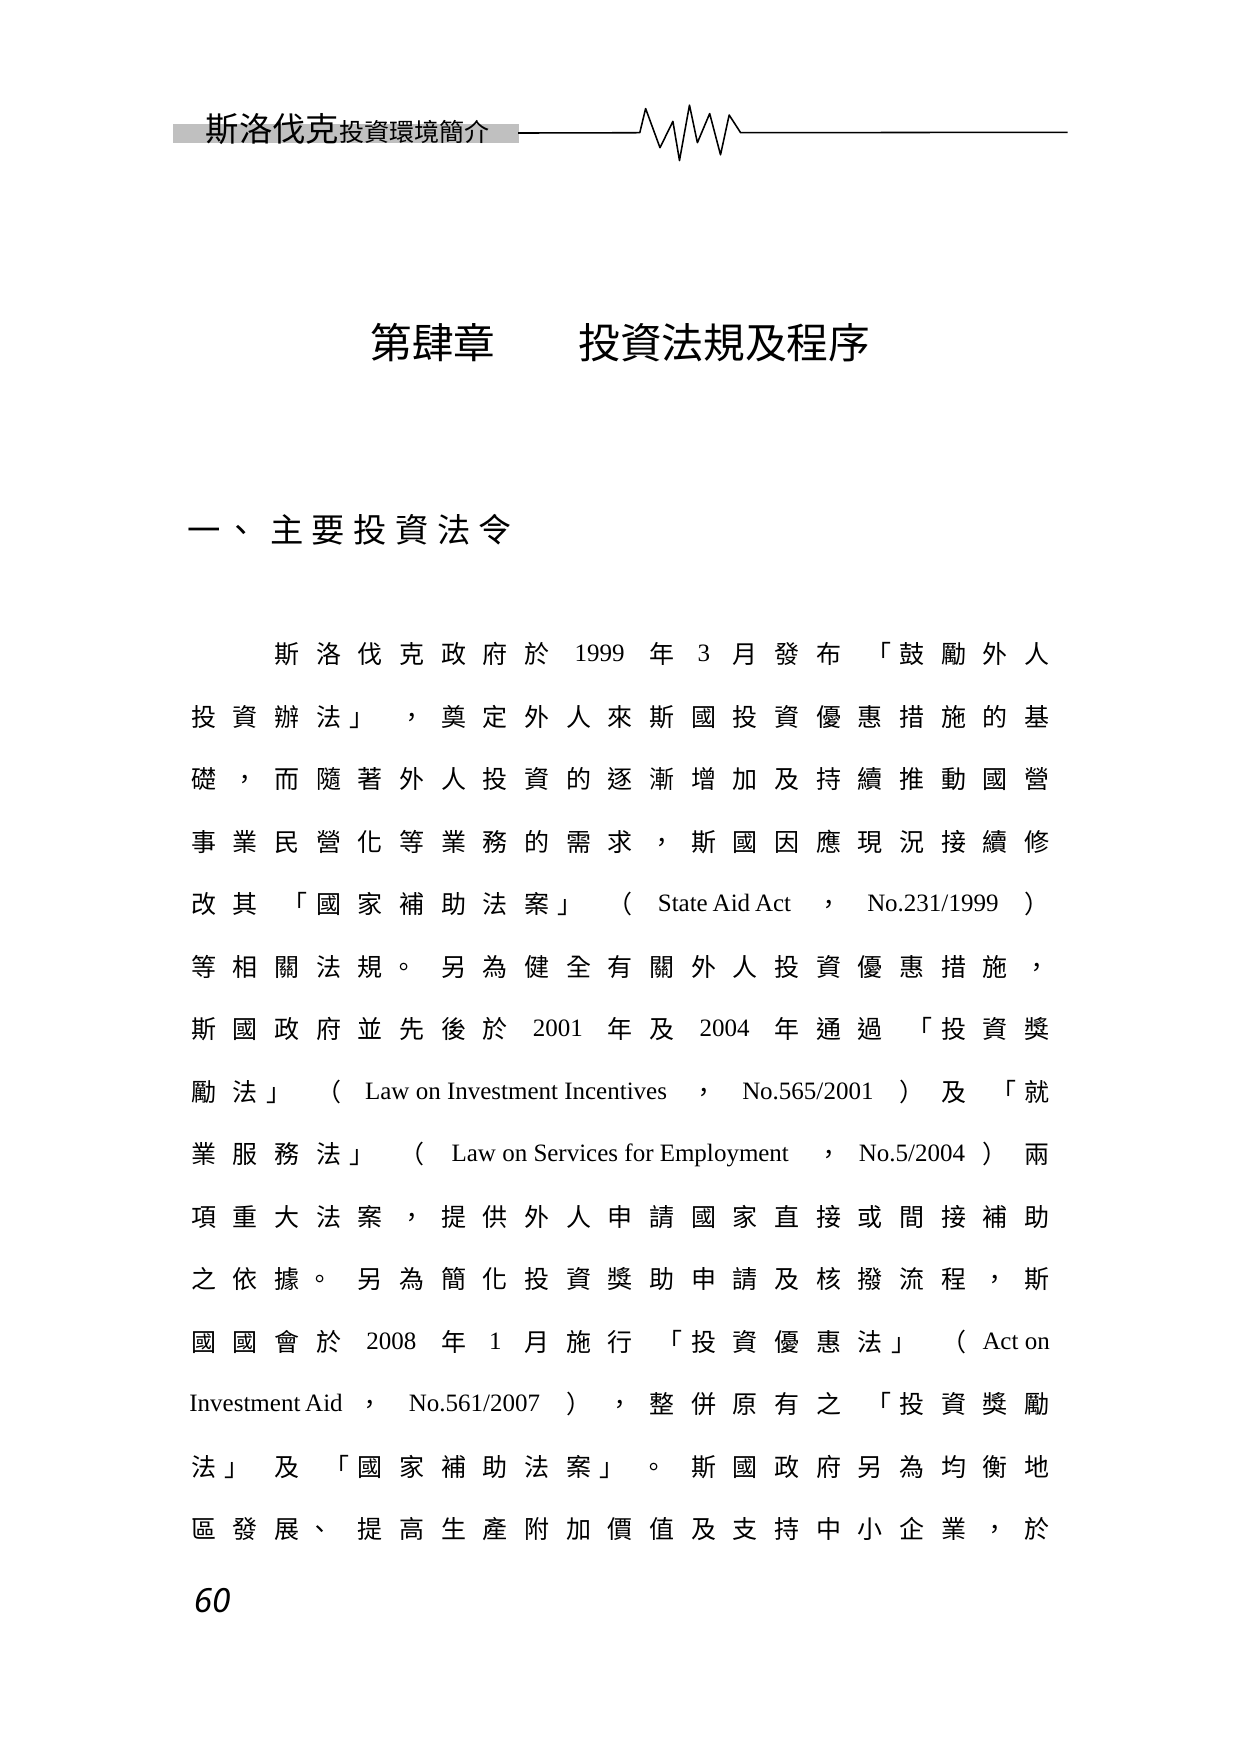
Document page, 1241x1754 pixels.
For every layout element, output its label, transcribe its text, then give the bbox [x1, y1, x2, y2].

text 一、主要投資法令 [183, 486, 1058, 549]
text 斯洛伐克政府於1999年3月發布「鼓勵外人投資辦法」，奠定外人來斯國投資優惠措施的基礎，而隨著外人投資的逐漸增加及持續推動國營事業民營化等業務的需求，斯國因應現況接續修改其「國家補助法案」（State Aid Act，No.231/1999）等相關法規。另為健全有關外人投資優惠措施，斯國政府並先後於2001年及2004年通過「投資獎勵法」（Law on Investment Incentives，No.565/2001）及「就業服務法」（Law on Services for Employment，No.5/2004）兩項重大法案，提供外人申請國家直接或間接補助之依據。另為簡化投資獎助申請及核撥流程，斯國國會於2008年1月施行「投資優惠法」（Act on Investment Aid，No.561/2007），整併原有之「投資獎勵法」及「國家補助法案」。斯國政府另為均衡地區發展、提高生產附加價值及支持中小企業，於 [183, 611, 1058, 1549]
text 第肆章 投資法規及程序 [183, 299, 1058, 361]
